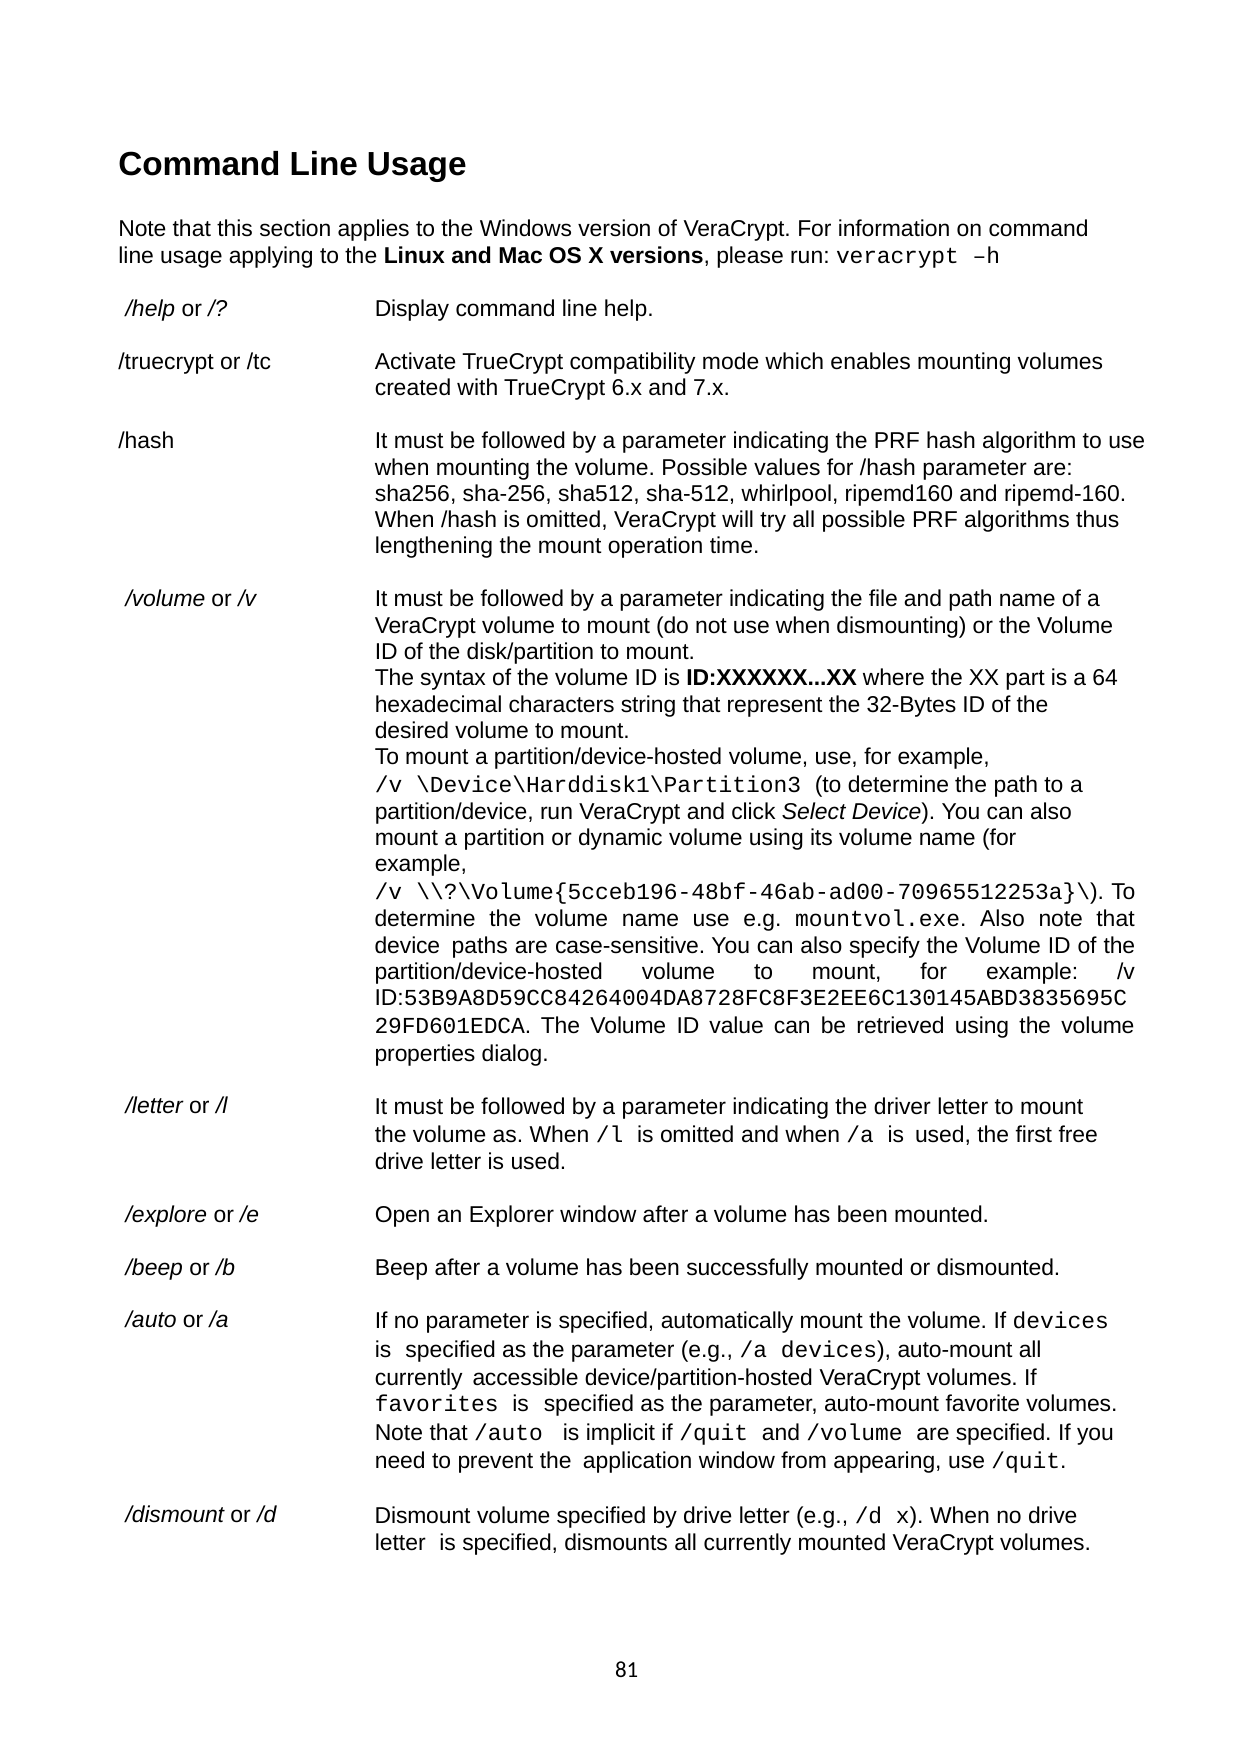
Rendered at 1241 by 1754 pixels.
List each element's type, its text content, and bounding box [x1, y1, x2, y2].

text /letter or /l It must be followed by a parameter indicating the driver letter to mount the volume as. When /l is omitted and when /a is used, the first free drive letter is used. [125, 1093, 1103, 1175]
text /auto or /a If no parameter is specified, automatically mount the volume. If devices is specified as the parameter (e.g., /a devices), auto-mount all currently accessible device/partition-hosted VeraCrypt volumes. If favorites is specified as the parameter, auto-mount favorite volumes. Note that /auto is implicit if /quit and /volume are specified. If you need to prevent the application window from appearing, use /quit. [125, 1306, 1128, 1475]
text /hash It must be followed by a parameter indicating the PRF hash algorithm to use when mounting the volume. Possible values for /hash parameter are: sha256, sha-256, sha512, sha-512, whirlpool, ripemd160 and ripemd-160. When /hash is omitted, VeraCrypt will try all possible PRF algorithms thus lengthening the mount operation time. [118, 427, 1146, 559]
text /explore or /e Open an Explorer window after a volume has been mounted. [125, 1201, 1146, 1227]
text /beep or /b Beep after a volume has been successfully mounted or dismounted. [125, 1254, 1146, 1280]
text /help or /? Display command line help. [125, 295, 1146, 322]
text /v \Device\Harddisk1\Partition3 (to determine the path to a partition/device, run VeraCrypt and click Select Device). You can also mount a partition or dynamic volume using its volume name (for example, [374, 771, 1110, 876]
text /dismount or /d Dismount volume specified by drive letter (e.g., /d x). When no drive letter is specified, dismounts all currently mounted VeraCrypt volumes. [125, 1501, 1129, 1556]
text /v \\?\Volume{5cceb196-48bf-46ab-ad00-70965512253a}\). To determine the volume name use e.g. mountvol.exe. Also note that device paths are case-sensitive. You can also specify the Volume ID of the partition/device-hosted volume to mount, for example: /v ID:53B9A8D59CC84264004DA8728FC8F3E2EE6C130145ABD3835695C29FD601EDCA. The Volume ID value can be retrieved using the volume properties dialog. [374, 877, 1135, 1066]
text /truecrypt or /tc Activate TrueCrypt compatibility mode which enables mounting volumes created with TrueCrypt 6.x and 7.x. [118, 348, 1146, 401]
text /volume or /v It must be followed by a parameter indicating the file and path name of a VeraCrypt volume to mount (do not use when dismounting) or the Volume ID of the disk/partition to mount. The syntax of the volume ID is ID:XXXXXX...XX where the XX part is a 64 hexadecimal characters string that represent the 32-Bytes ID of the desired volume to mount. To mount a partition/device-hosted volume, use, for example, [125, 585, 1128, 770]
text Note that this section applies to the Windows version of VeraCrypt. For information on command line usage applying to the Linux and Mac OS X versions, please run: veracrypt –h [118, 214, 1103, 270]
subtitle Command Line Usage [118, 143, 1146, 182]
